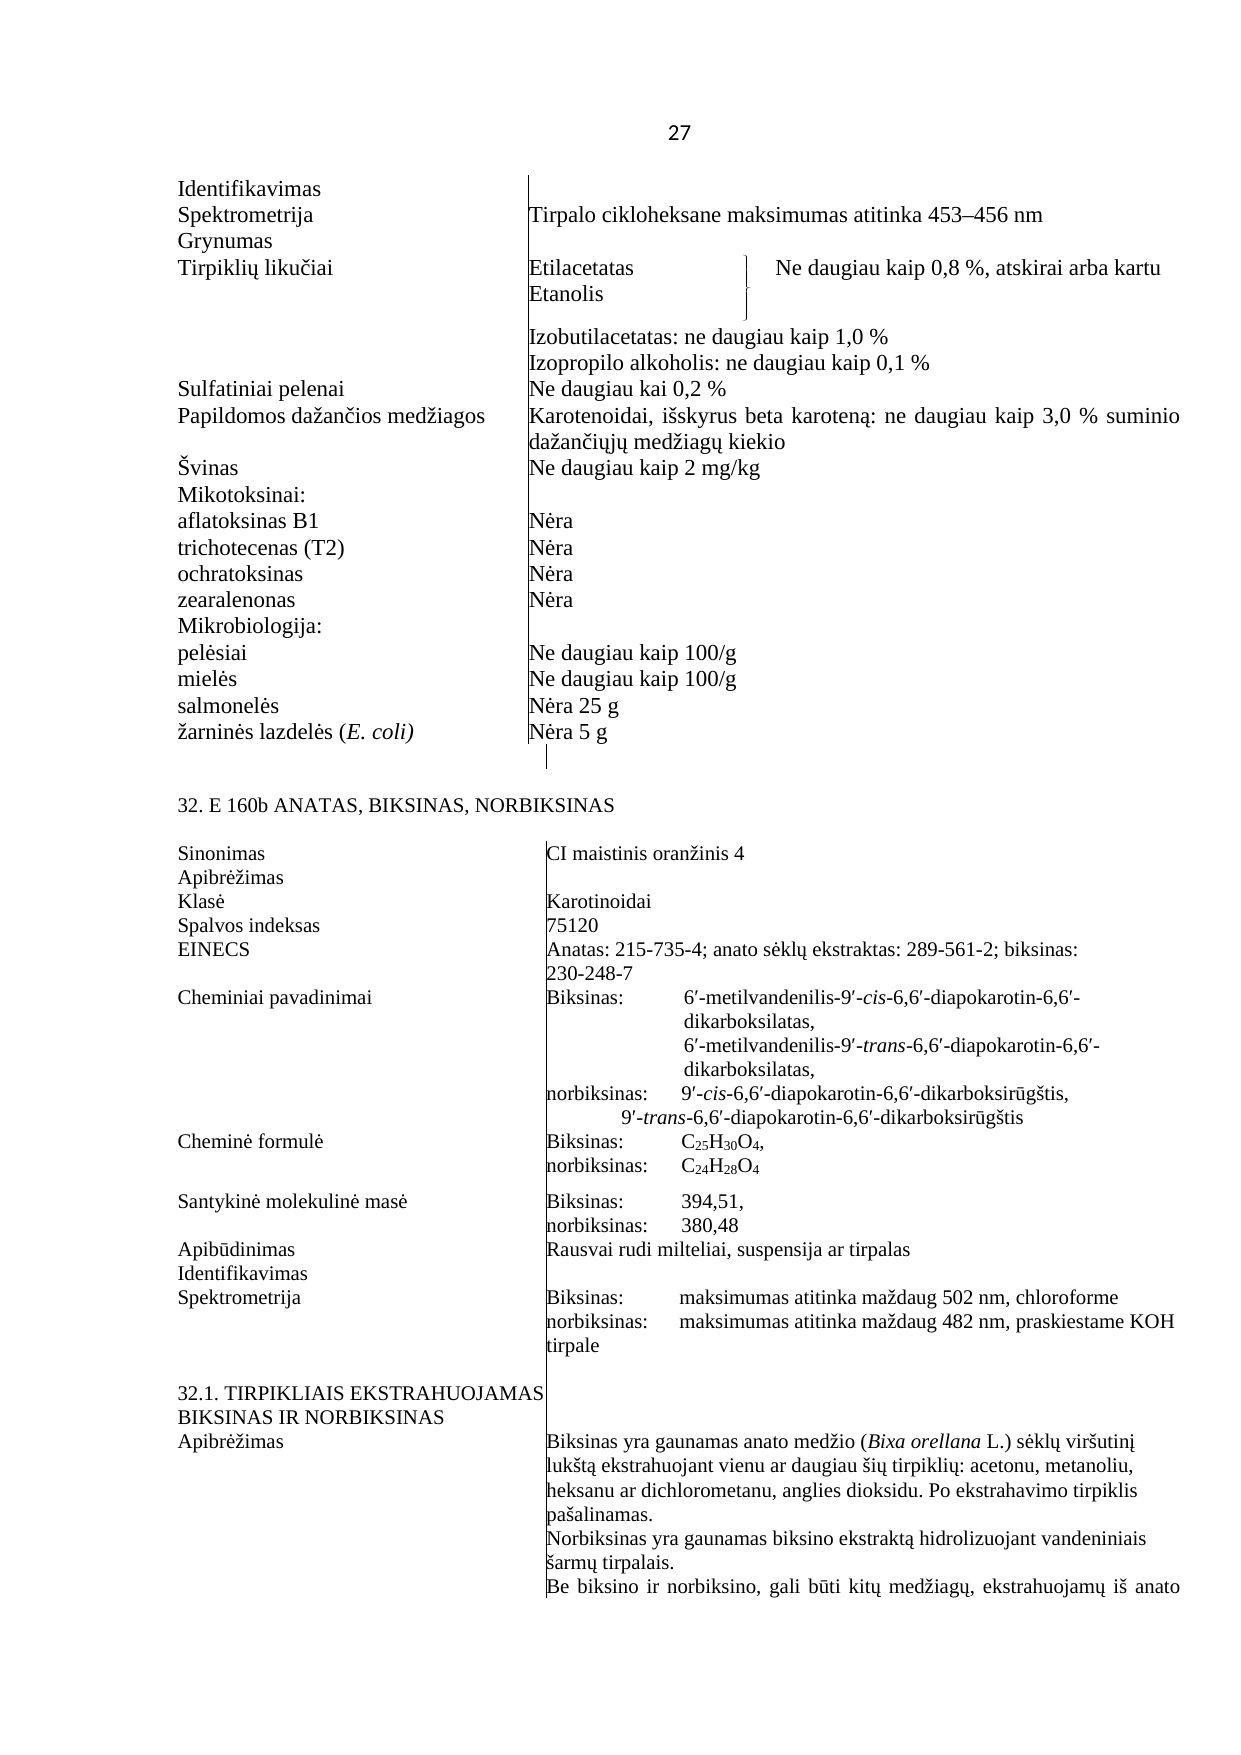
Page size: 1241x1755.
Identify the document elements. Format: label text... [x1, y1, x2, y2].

table_cell pelėsiai [177, 639, 528, 665]
table_cell Tirpalo cikloheksane maksimumas atitinka 453–456 nm [529, 201, 1181, 228]
table_cell Nėra 25 g [529, 692, 1181, 718]
table_cell Ne daugiau kaip 2 mg/kg [529, 455, 1181, 481]
table_cell Etanolis [529, 280, 728, 323]
table_cell [547, 744, 1181, 768]
table_cell ochratoksinas [177, 560, 528, 586]
table_cell žarninės lazdelės (E. coli) [177, 718, 528, 744]
table_cell [728, 254, 775, 323]
table_cell Cheminė formulė [177, 1129, 546, 1189]
table_cell [177, 323, 528, 349]
table_cell aflatoksinas B1 [177, 507, 528, 533]
table_cell 75120 [547, 913, 1181, 937]
table_cell [547, 865, 1181, 889]
table_cell Nėra 5 g [529, 718, 1181, 744]
table_cell [177, 744, 546, 768]
table_cell Santykinė molekulinė masė [177, 1189, 546, 1237]
table_cell Apibūdinimas [177, 1237, 546, 1261]
table_cell Biksinas: maksimumas atitinka maždaug 502 nm, chloroforme norbiksinas: maksimumas atitinka maždaug 482 nm, praskiestame KOH tirpale [547, 1285, 1181, 1357]
table_cell Ne daugiau kaip 0,8 %, atskirai arba kartu [775, 254, 1181, 323]
table_cell [177, 349, 528, 375]
table_cell Klasė [177, 889, 546, 913]
table_cell Mikotoksinai: [177, 481, 528, 507]
table_cell Karotenoidai, išskyrus beta karoteną: ne daugiau kaip 3,0 % suminio dažančiųjų medžiagų kiekio [529, 402, 1181, 454]
table_cell Cheminiai pavadinimai [177, 985, 546, 1129]
table_cell Biksinas: 6′-metilvandenilis-9′-cis-6,6′-diapokarotin-6,6′- dikarboksilatas, 6′-metilvandenilis-9′-trans-6,6′-diapokarotin-6,6′- dikarboksilatas, norbiksinas: 9′-cis-6,6′-diapokarotin-6,6′-dikarboksirūgštis, 9′-trans-6,6′-diapokarotin-6,6′-dikarboksirūgštis [547, 985, 1181, 1129]
table_cell Mikrobiologija: [177, 613, 528, 639]
table_cell Sinonimas [177, 841, 546, 865]
table_cell Biksinas: C25H30O4, norbiksinas: C24H28O4 [547, 1129, 1181, 1189]
table_cell Sulfatiniai pelenai [177, 375, 528, 402]
table_cell Nėra [529, 534, 1181, 560]
table_cell Ne daugiau kaip 100/g [529, 639, 1181, 665]
table_cell Nėra [529, 560, 1181, 586]
table_cell Ne daugiau kai 0,2 % [529, 375, 1181, 402]
table_cell [529, 613, 1181, 639]
table_cell [547, 1261, 1181, 1285]
table_cell Identifikavimas [177, 1261, 546, 1285]
table_cell Apibrėžimas [177, 865, 546, 889]
table_cell Biksinas: 394,51, norbiksinas: 380,48 [547, 1189, 1181, 1237]
table_cell Grynumas [177, 228, 528, 254]
table_cell 32. E 160b ANATAS, BIKSINAS, NORBIKSINAS [177, 769, 1181, 841]
table_cell zearalenonas [177, 586, 528, 613]
table_cell Spektrometrija [177, 201, 528, 228]
table_cell Karotinoidai [547, 889, 1181, 913]
table_cell salmonelės [177, 692, 528, 718]
table_cell Izobutilacetatas: ne daugiau kaip 1,0 % [529, 323, 1181, 349]
table_cell [529, 228, 1181, 254]
table_cell EINECS [177, 937, 546, 985]
table_cell 32.1. Tirpikliais ekstrahuojamas biksinas ir norbiksinas [177, 1357, 546, 1429]
table_cell Nėra [529, 586, 1181, 613]
table_cell mielės [177, 665, 528, 692]
table_cell Spektrometrija [177, 1285, 546, 1357]
table_cell Papildomos dažančios medžiagos [177, 402, 528, 454]
table_cell Etilacetatas [529, 254, 728, 280]
table_cell Biksinas yra gaunamas anato medžio (Bixa orellana L.) sėklų viršutinį lukštą ekstrahuojant vienu ar daugiau šių tirpiklių: acetonu, metanoliu, heksanu ar dichlorometanu, anglies dioksidu. Po ekstrahavimo tirpiklis pašalinamas. Norbiksinas yra gaunamas biksino ekstraktą hidrolizuojant vandeniniais šarmų tirpalais. Be biksino ir norbiksino, gali būti kitų medžiagų, ekstrahuojamų iš anato [547, 1429, 1181, 1598]
table_cell Identifikavimas [177, 175, 528, 201]
table_cell Spalvos indeksas [177, 913, 546, 937]
table_cell Ne daugiau kaip 100/g [529, 665, 1181, 692]
table_cell Izopropilo alkoholis: ne daugiau kaip 0,1 % [529, 349, 1181, 375]
table_cell Tirpiklių likučiai [177, 254, 528, 323]
table_cell trichotecenas (T2) [177, 534, 528, 560]
table_cell CI maistinis oranžinis 4 [547, 841, 1181, 865]
table_cell Nėra [529, 507, 1181, 533]
table_cell Anatas: 215-735-4; anato sėklų ekstraktas: 289-561-2; biksinas: 230-248-7 [547, 937, 1181, 985]
table_cell Švinas [177, 455, 528, 481]
table_cell [529, 175, 1181, 201]
table_cell Rausvai rudi milteliai, suspensija ar tirpalas [547, 1237, 1181, 1261]
table_cell [529, 481, 1181, 507]
table_cell [547, 1357, 1181, 1429]
table_cell Apibrėžimas [177, 1429, 546, 1598]
